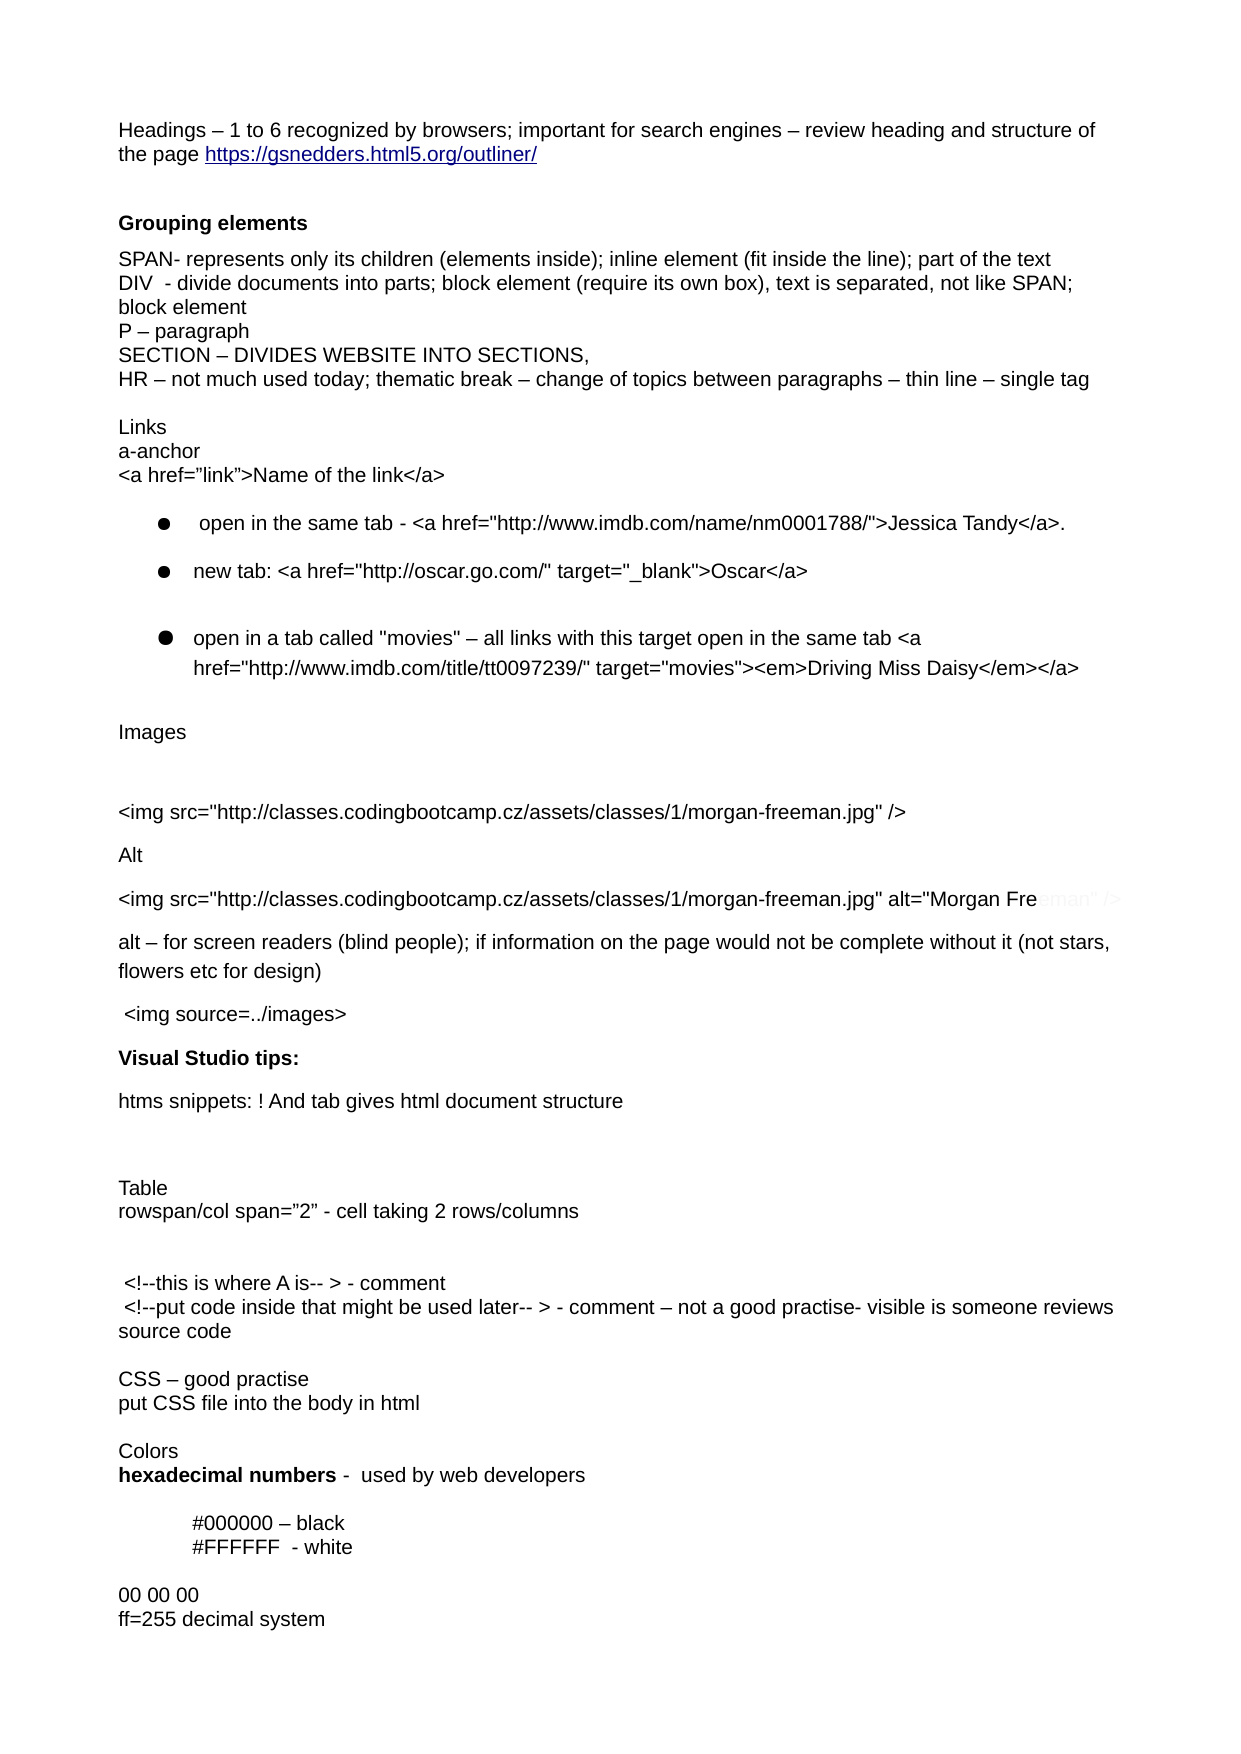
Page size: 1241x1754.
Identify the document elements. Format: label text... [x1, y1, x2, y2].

subtitle Grouping elements [118, 211, 1122, 235]
text #000000 – black [118, 1511, 1122, 1535]
text 00 00 00 [118, 1583, 1122, 1607]
text put CSS file into the body in html [118, 1391, 1122, 1415]
text <img source=../images> [118, 1002, 1122, 1026]
text Alt [118, 843, 1122, 867]
text DIV - divide documents into parts; block element (require its own box), text is separated, not like SPAN; block element [118, 271, 1122, 319]
text ff=255 decimal system [118, 1607, 1122, 1631]
text Visual Studio tips: [118, 1045, 1122, 1069]
text SECTION – DIVIDES WEBSITE INTO SECTIONS, [118, 343, 1122, 367]
text Table [118, 1175, 1122, 1199]
text P – paragraph [118, 319, 1122, 343]
subtitle Images [118, 720, 1122, 744]
text <img src="http://classes.codingbootcamp.cz/assets/classes/1/morgan-freeman.jpg" alt="Morgan Freeman" /> [118, 887, 1122, 911]
text hexadecimal numbers - used by web developers [118, 1463, 1122, 1487]
text Colors [118, 1439, 1122, 1463]
list open in a tab called "movies" – all links with this target open in the same tab <a href="http://www.imdb.com/title/tt0097239/" target="movies"><em>Driving Miss Daisy</em></a> [156, 626, 1122, 680]
text SPAN- represents only its children (elements inside); inline element (fit inside the line); part of the text [118, 247, 1122, 271]
text a-anchor [118, 439, 1122, 463]
text HR – not much used today; thematic break – change of topics between paragraphs – thin line – single tag [118, 367, 1122, 391]
list new tab: <a href="http://oscar.go.com/" target="_blank">Oscar</a> [156, 559, 1122, 583]
text <a href=”link”>Name of the link</a> [118, 463, 1122, 487]
text alt – for screen readers (blind people); if information on the page would not be complete without it (not stars, flowers etc for design) [118, 930, 1122, 983]
list open in the same tab - <a href="http://www.imdb.com/name/nm0001788/">Jessica Tandy</a>. [156, 511, 1122, 535]
text #FFFFFF - white [118, 1535, 1122, 1559]
text CSS – good practise [118, 1367, 1122, 1391]
text htms snippets: ! And tab gives html document structure [118, 1089, 1122, 1113]
text <!--put code inside that might be used later-- > - comment – not a good practise- visible is someone reviews source code [118, 1295, 1122, 1343]
text Headings – 1 to 6 recognized by browsers; important for search engines – review heading and structure of the page https://gsnedders.html5.org/outliner/ [118, 118, 1122, 166]
text <img src="http://classes.codingbootcamp.cz/assets/classes/1/morgan-freeman.jpg" /> [118, 800, 1122, 824]
text Links [118, 415, 1122, 439]
text rowspan/col span=”2” - cell taking 2 rows/columns [118, 1199, 1122, 1223]
text <!--this is where A is-- > - comment [118, 1271, 1122, 1295]
